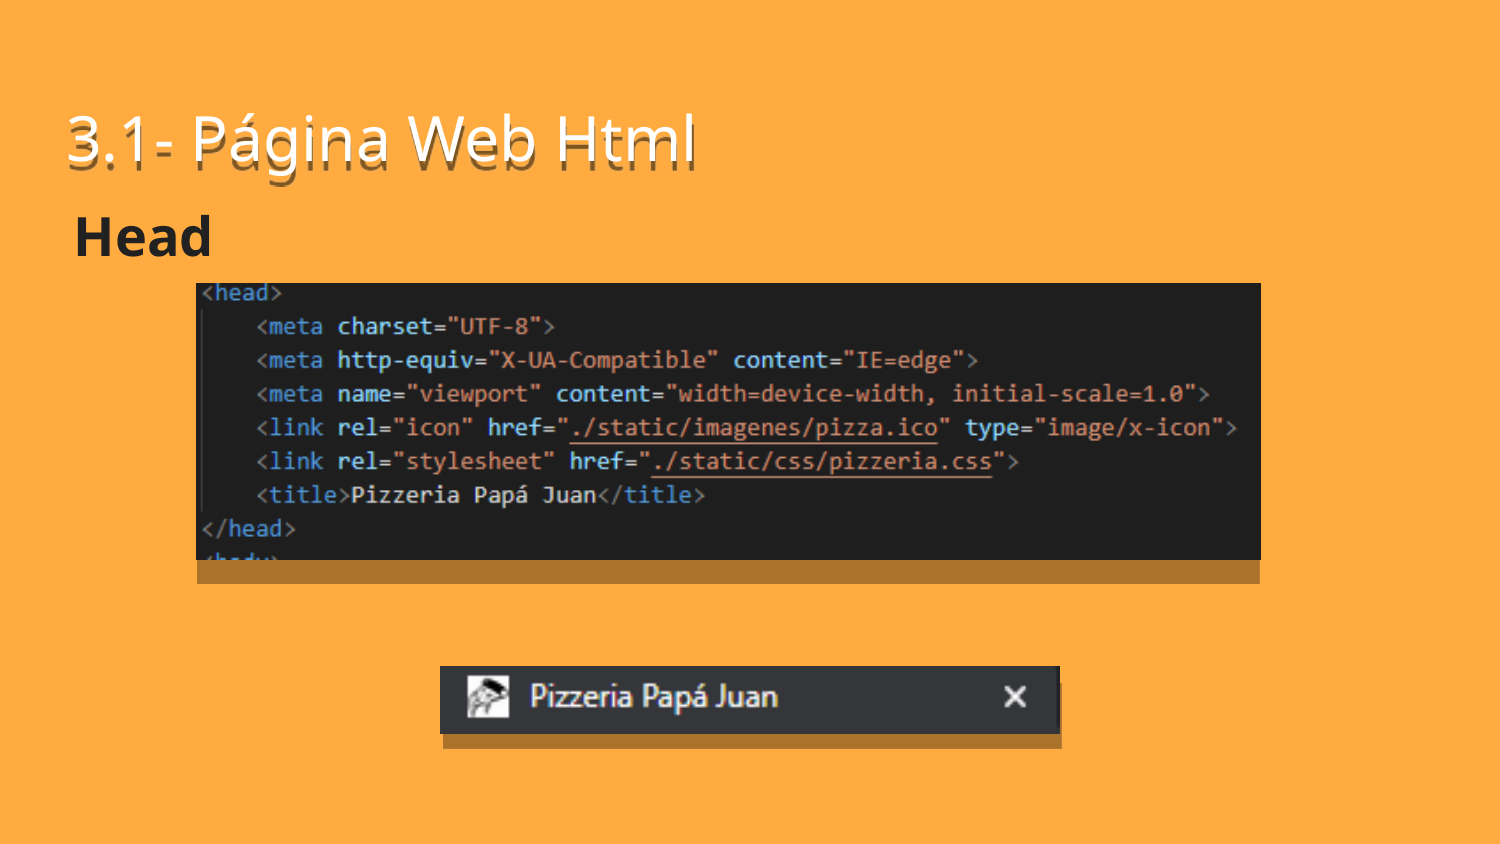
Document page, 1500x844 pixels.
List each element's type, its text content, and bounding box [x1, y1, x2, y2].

title 3.1- Página Web Html [51, 72, 1449, 167]
picture [196, 283, 1261, 560]
picture [440, 666, 1060, 734]
text_box Head [51, 187, 237, 283]
